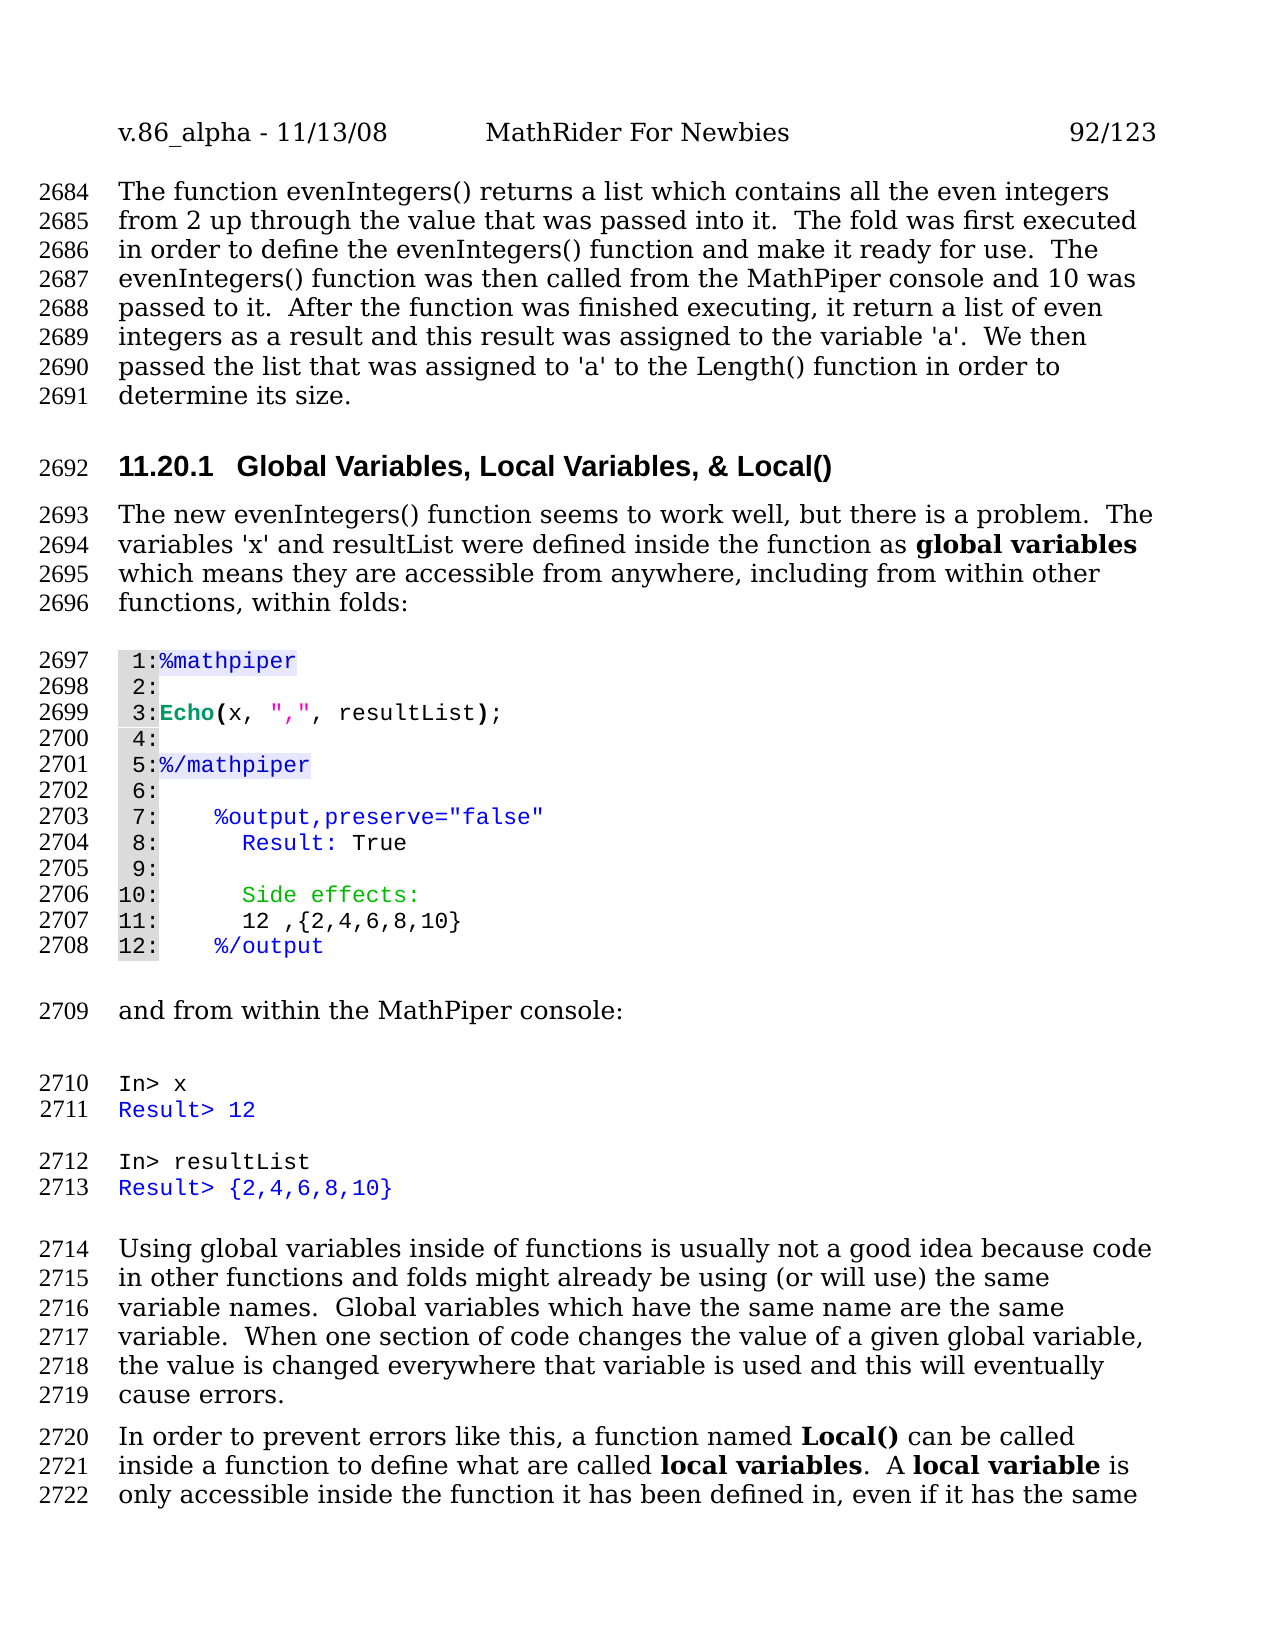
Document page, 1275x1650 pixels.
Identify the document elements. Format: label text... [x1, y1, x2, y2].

text 11: 12 ,{2,4,6,8,10} [118, 909, 1157, 935]
text The new evenIntegers() function seems to work well, but there is a problem. The variables 'x' and resultList were defined inside the function as global variables which means they are accessible from anywhere, including from within other functions, within folds: [118, 501, 1157, 618]
text 4: [118, 727, 1157, 753]
text The function evenIntegers() returns a list which contains all the even integers from 2 up through the value that was passed into it. The fold was first executed in order to define the evenIntegers() function and make it ready for use. The evenIntegers() function was then called from the MathPiper console and 10 was passed to it. After the function was finished executing, it return a list of even integers as a result and this result was assigned to the variable 'a'. We then passed the list that was assigned to 'a' to the Length() function in order to determine its size. [118, 177, 1157, 410]
text In order to prevent errors like this, a function named Local() can be called inside a function to define what are called local variables. A local variable is only accessible inside the function it has been defined in, even if it has the same [118, 1422, 1157, 1509]
text 3:Echo(x, ",", resultList); [118, 701, 1157, 727]
text 7: %output,preserve="false" [118, 805, 1157, 831]
text In> resultList [118, 1151, 1157, 1177]
text Result> 12 [118, 1099, 1157, 1125]
text 12: %/output [118, 935, 1157, 961]
text Using global variables inside of functions is usually not a good idea because code in other functions and folds might already be using (or will use) the same variable names. Global variables which have the same name are the same variable. When one section of code changes the value of a given global variable, the value is changed everywhere that variable is used and this will eventually cause errors. [118, 1234, 1157, 1409]
text 6: [118, 779, 1157, 805]
text 1:%mathpiper [118, 649, 1157, 676]
text Result> {2,4,6,8,10} [118, 1177, 1157, 1202]
text and from within the MathPiper console: [118, 996, 1157, 1026]
text 9: [118, 857, 1157, 883]
text 5:%/mathpiper [118, 753, 1157, 779]
text 8: Result: True [118, 831, 1157, 857]
text 2: [118, 676, 1157, 701]
subtitle Global Variables, Local Variables, & Local() [118, 449, 1157, 483]
text In> x [118, 1073, 1157, 1099]
text 10: Side effects: [118, 883, 1157, 909]
